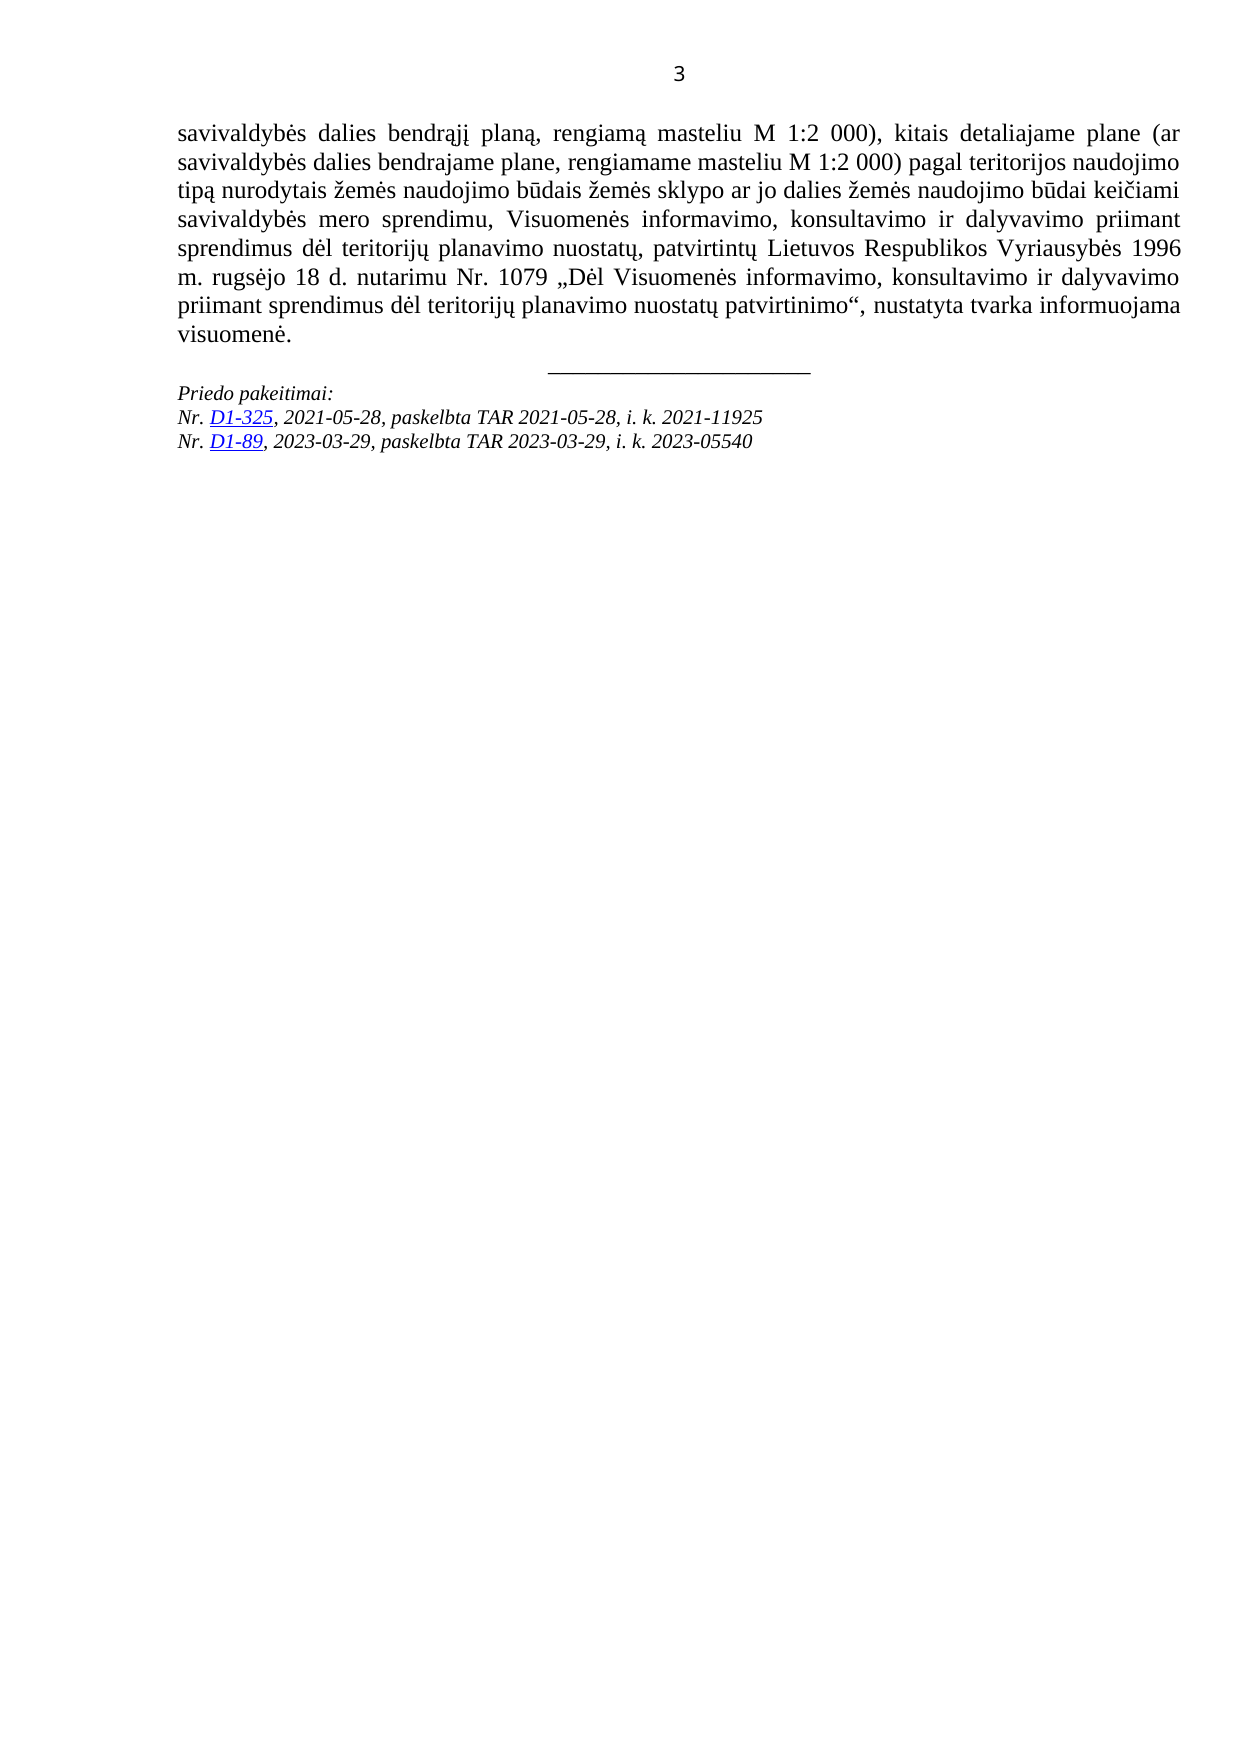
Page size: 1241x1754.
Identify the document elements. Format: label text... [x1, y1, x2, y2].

text Priedo pakeitimai: [177, 381, 1181, 405]
text savivaldybės dalies bendrąjį planą, rengiamą masteliu M 1:2 000), kitais detaliajame plane (ar savivaldybės dalies bendrajame plane, rengiamame masteliu M 1:2 000) pagal teritorijos naudojimo tipą nurodytais žemės naudojimo būdais žemės sklypo ar jo dalies žemės naudojimo būdai keičiami savivaldybės mero sprendimu, Visuomenės informavimo, konsultavimo ir dalyvavimo priimant sprendimus dėl teritorijų planavimo nuostatų, patvirtintų Lietuvos Respublikos Vyriausybės 1996 m. rugsėjo 18 d. nutarimu Nr. 1079 „Dėl Visuomenės informavimo, konsultavimo ir dalyvavimo priimant sprendimus dėl teritorijų planavimo nuostatų patvirtinimo“, nustatyta tvarka informuojama visuomenė. [177, 118, 1181, 348]
text Nr. D1-89, 2023-03-29, paskelbta TAR 2023-03-29, i. k. 2023-05540 [177, 429, 1181, 453]
text Nr. D1-325, 2021-05-28, paskelbta TAR 2021-05-28, i. k. 2021-11925 [177, 405, 1181, 429]
text _____________________ [177, 348, 1181, 377]
